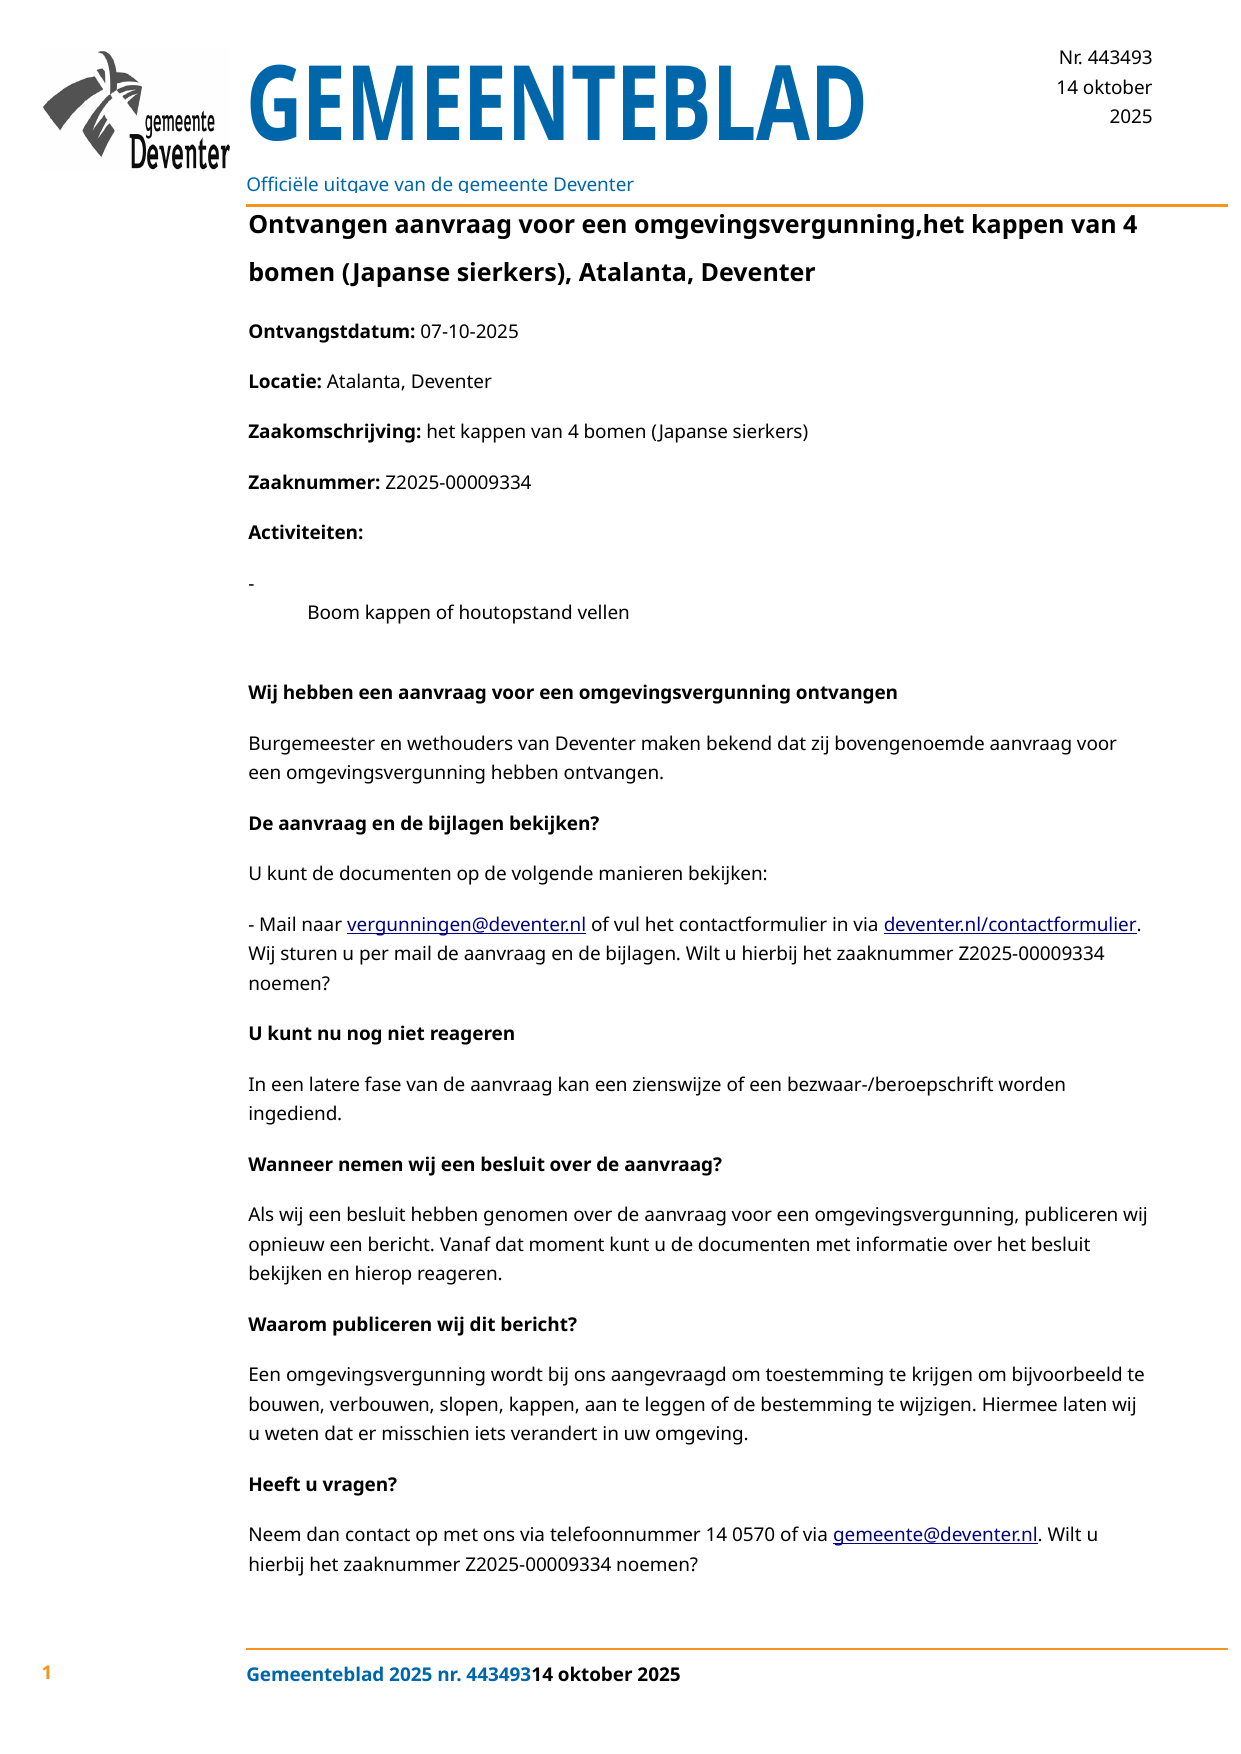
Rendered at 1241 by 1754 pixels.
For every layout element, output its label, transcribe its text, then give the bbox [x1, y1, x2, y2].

text Wij hebben een aanvraag voor een omgevingsvergunning ontvangen [248, 679, 1152, 705]
text Zaakomschrijving: het kappen van 4 bomen (Japanse sierkers) [248, 419, 1152, 444]
text Waarom publiceren wij dit bericht? [248, 1311, 1152, 1337]
text U kunt de documenten op de volgende manieren bekijken: [248, 860, 1152, 886]
text De aanvraag en de bijlagen bekijken? [248, 810, 1152, 836]
text In een latere fase van de aanvraag kan een zienswijze of een bezwaar-/beroepschrift worden ingediend. [248, 1071, 1152, 1126]
text Ontvangen aanvraag voor een omgevingsvergunning,het kappen van 4 bomen (Japanse sierkers), Atalanta, Deventer [248, 207, 1152, 288]
text - Mail naar vergunningen@deventer.nl of vul het contactformulier in via deventer.nl/contactformulier. Wij sturen u per mail de aanvraag en de bijlagen. Wilt u hierbij het zaaknummer Z2025-00009334 noemen? [248, 911, 1152, 996]
text Activiteiten: [248, 519, 1152, 545]
text Burgemeester en wethouders van Deventer maken bekend dat zij bovengenoemde aanvraag voor een omgevingsvergunning hebben ontvangen. [248, 730, 1152, 785]
list Boom kappen of houtopstand vellen [248, 599, 1152, 625]
text U kunt nu nog niet reageren [248, 1020, 1152, 1046]
text Locatie: Atalanta, Deventer [248, 368, 1152, 394]
text Heeft u vragen? [248, 1471, 1152, 1497]
text Als wij een besluit hebben genomen over de aanvraag voor een omgevingsvergunning, publiceren wij opnieuw een bericht. Vanaf dat moment kunt u de documenten met informatie over het besluit bekijken en hierop reageren. [248, 1201, 1152, 1286]
text Ontvangstdatum: 07-10-2025 [248, 318, 1152, 344]
text Een omgevingsvergunning wordt bij ons aangevraagd om toestemming te krijgen om bijvoorbeeld te bouwen, verbouwen, slopen, kappen, aan te leggen of de bestemming te wijzigen. Hiermee laten wij u weten dat er misschien iets verandert in uw omgeving. [248, 1361, 1152, 1446]
text Zaaknummer: Z2025-00009334 [248, 469, 1152, 495]
text Wanneer nemen wij een besluit over de aanvraag? [248, 1151, 1152, 1177]
text Neem dan contact op met ons via telefoonnummer 14 0570 of via gemeente@deventer.nl. Wilt u hierbij het zaaknummer Z2025-00009334 noemen? [248, 1521, 1152, 1577]
picture [41, 47, 231, 172]
